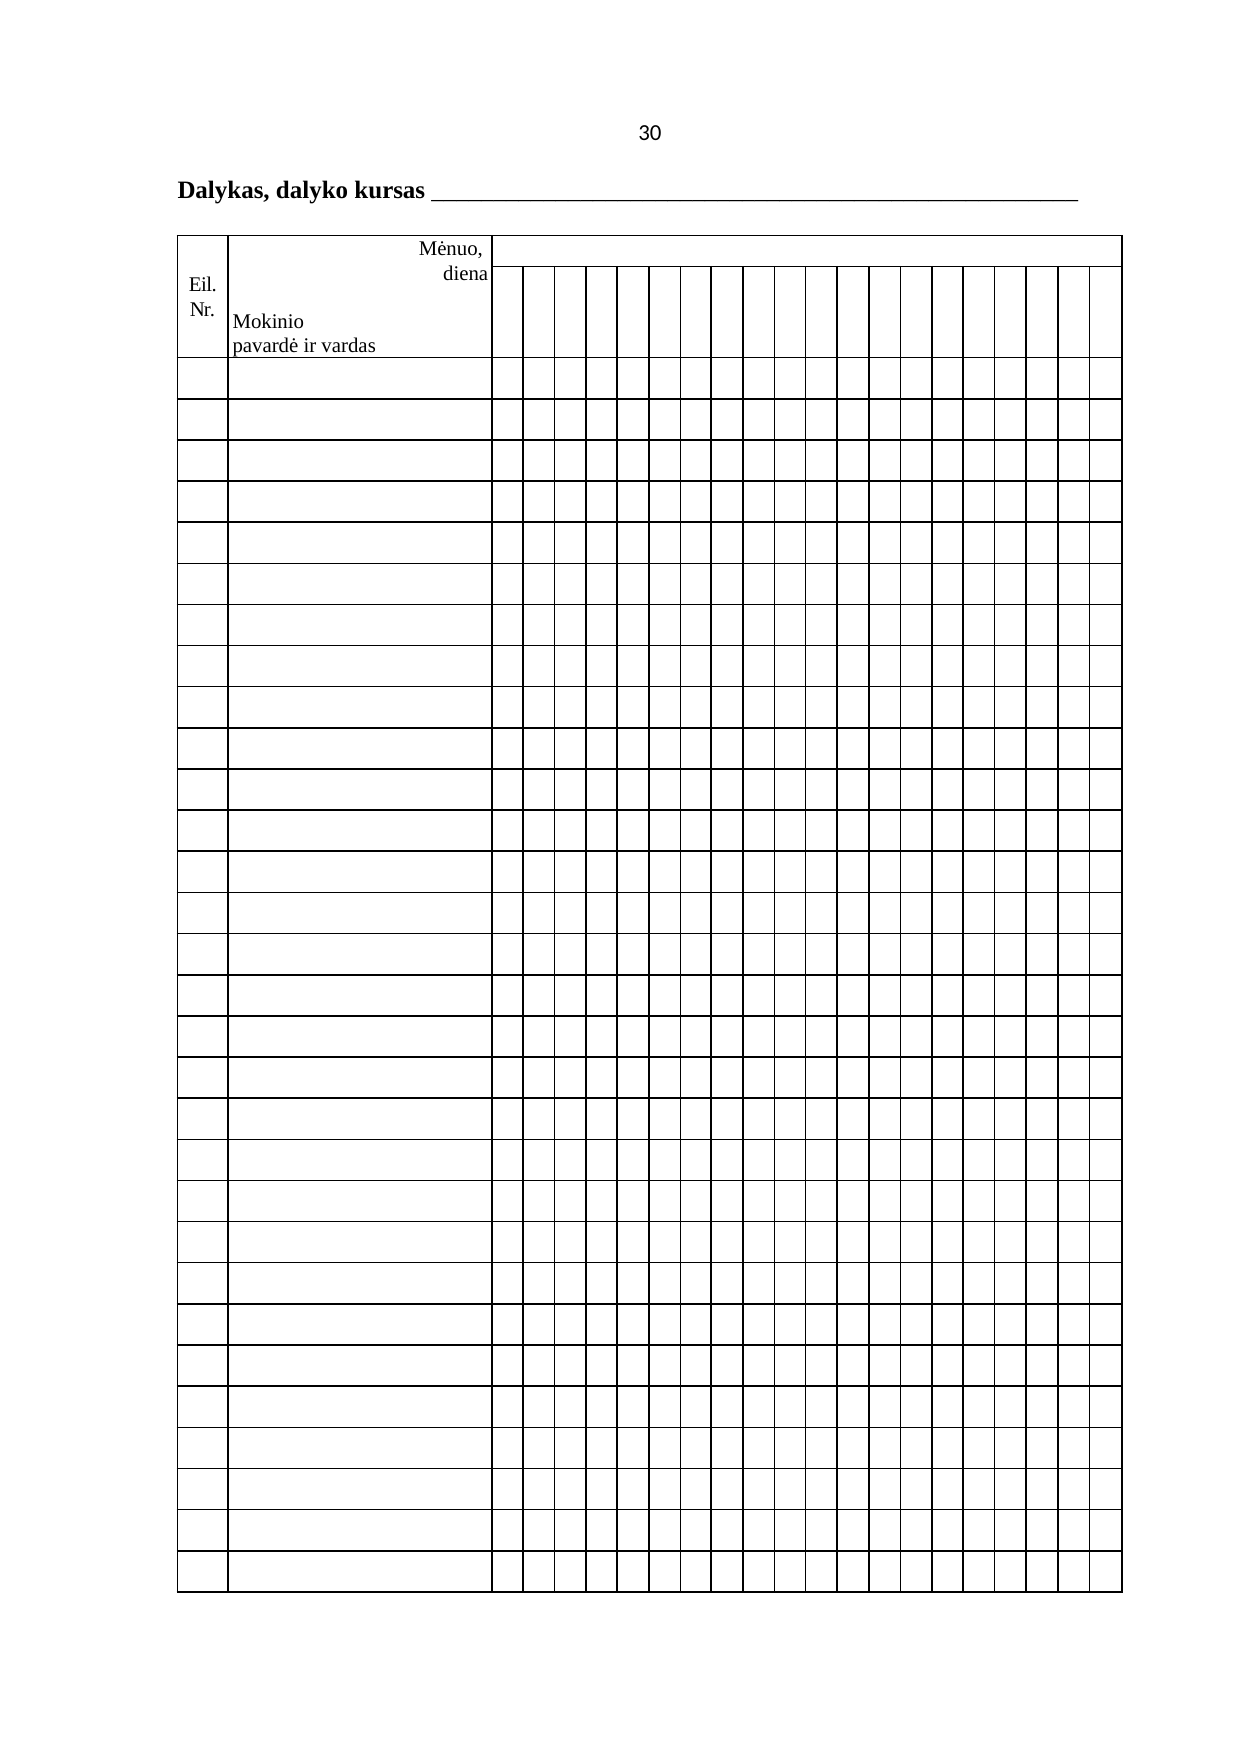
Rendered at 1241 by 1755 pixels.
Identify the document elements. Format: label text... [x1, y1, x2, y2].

table_cell [864, 564, 868, 603]
table_cell [864, 1305, 868, 1344]
table_cell [550, 1222, 554, 1262]
table_cell [801, 605, 805, 645]
table_cell [896, 441, 900, 480]
table_cell [644, 1263, 648, 1303]
table_cell [555, 441, 559, 480]
table_cell [990, 1346, 994, 1385]
table_cell [644, 934, 648, 974]
table_cell [770, 1181, 774, 1221]
table_cell [770, 564, 774, 603]
table_cell [676, 1387, 680, 1426]
table_cell [775, 893, 779, 933]
table_cell [644, 523, 648, 562]
table_cell [775, 400, 779, 439]
table_cell [1090, 1346, 1094, 1385]
table_cell [995, 605, 999, 645]
table_cell [555, 400, 559, 439]
table_cell [896, 1058, 900, 1097]
table_cell [770, 770, 774, 809]
table_cell [864, 1510, 868, 1550]
table_cell [555, 1017, 559, 1056]
table_cell [770, 893, 774, 933]
table_cell [550, 1140, 554, 1179]
table_cell [1090, 687, 1094, 727]
table_cell [550, 729, 554, 768]
table_cell [775, 1305, 779, 1344]
table_cell [864, 482, 868, 521]
table_cell [1059, 267, 1089, 357]
table_cell [1085, 1346, 1089, 1385]
table_cell [555, 811, 559, 850]
table_cell [1085, 1552, 1089, 1591]
table_cell [990, 400, 994, 439]
table_cell [550, 687, 554, 727]
table_cell [864, 1263, 868, 1303]
table_cell [555, 1058, 559, 1097]
table_cell [770, 1510, 774, 1550]
table_cell [618, 267, 648, 357]
table_cell [801, 1058, 805, 1097]
table_cell [801, 811, 805, 850]
table_cell [1090, 482, 1094, 521]
table_cell [676, 1058, 680, 1097]
table_cell [864, 893, 868, 933]
table_cell [770, 1222, 774, 1262]
table_cell [1085, 646, 1089, 686]
text Dalykas, dalyko kursas [177, 175, 1122, 204]
table_cell [896, 564, 900, 603]
table_cell [990, 1305, 994, 1344]
table_cell [990, 1428, 994, 1468]
table_cell [550, 1552, 554, 1591]
table_cell [775, 770, 779, 809]
table_cell [1085, 934, 1089, 974]
table_cell [1090, 564, 1094, 603]
table_cell [896, 1263, 900, 1303]
table_cell [644, 1305, 648, 1344]
table_cell [1085, 1428, 1089, 1468]
table_cell [990, 934, 994, 974]
table_cell [1090, 1058, 1094, 1097]
table_cell [1090, 358, 1094, 398]
table_cell [770, 441, 774, 480]
table_cell [995, 1510, 999, 1550]
table_cell [676, 1510, 680, 1550]
table_cell [801, 934, 805, 974]
table_cell [896, 523, 900, 562]
table_cell [995, 441, 999, 480]
table_cell [995, 1058, 999, 1097]
table_cell [990, 1140, 994, 1179]
table_cell [990, 1469, 994, 1509]
table_cell [676, 687, 680, 727]
table_cell [775, 1140, 779, 1179]
table_cell [801, 441, 805, 480]
table_cell [550, 1510, 554, 1550]
table_cell [555, 1305, 559, 1344]
table_cell [775, 1510, 779, 1550]
table_cell [990, 976, 994, 1015]
table_cell [801, 976, 805, 1015]
table_cell [555, 770, 559, 809]
table_cell [1090, 1099, 1094, 1138]
table_cell [676, 646, 680, 686]
table_cell [801, 729, 805, 768]
table_cell [864, 1222, 868, 1262]
table_cell [555, 605, 559, 645]
table_cell [770, 852, 774, 892]
table_cell [801, 1140, 805, 1179]
table_cell [896, 1552, 900, 1591]
table_cell [555, 1469, 559, 1509]
table_cell [770, 1387, 774, 1426]
table_cell [990, 811, 994, 850]
table_cell [770, 1140, 774, 1179]
table_cell [555, 523, 559, 562]
table_cell [775, 1469, 779, 1509]
table_cell [775, 1222, 779, 1262]
table_cell [1090, 523, 1094, 562]
table_cell [676, 1305, 680, 1344]
table_cell [676, 893, 680, 933]
table_cell [676, 482, 680, 521]
table_cell [770, 1552, 774, 1591]
table_cell [770, 358, 774, 398]
table_cell [550, 811, 554, 850]
table_cell [770, 605, 774, 645]
table_cell [775, 1263, 779, 1303]
table_cell [1090, 400, 1094, 439]
table_cell [896, 1510, 900, 1550]
table_cell [770, 1346, 774, 1385]
table_cell [1090, 1428, 1094, 1468]
table_cell [801, 1222, 805, 1262]
table_cell [1085, 976, 1089, 1015]
table_cell [1090, 811, 1094, 850]
table_cell [550, 358, 554, 398]
table_cell [990, 482, 994, 521]
table_cell [550, 934, 554, 974]
table_cell [770, 1305, 774, 1344]
table_cell [555, 1428, 559, 1468]
table_cell [896, 400, 900, 439]
table_cell [995, 400, 999, 439]
table_cell [644, 1058, 648, 1097]
table_cell [644, 646, 648, 686]
table_cell [864, 441, 868, 480]
table_cell [990, 1387, 994, 1426]
table_cell [864, 1469, 868, 1509]
table_cell [555, 482, 559, 521]
table_cell [806, 267, 836, 357]
table_cell [990, 1510, 994, 1550]
table_cell [550, 646, 554, 686]
table_cell [555, 267, 585, 357]
table_cell [676, 1428, 680, 1468]
table_cell [550, 1058, 554, 1097]
table_cell [644, 605, 648, 645]
table_cell [550, 1099, 554, 1138]
table_cell [555, 1140, 559, 1179]
table_cell [801, 400, 805, 439]
table_cell [1085, 1222, 1089, 1262]
table_cell [676, 1552, 680, 1591]
table_cell [1090, 1552, 1094, 1591]
table_cell [555, 934, 559, 974]
table_cell [995, 1305, 999, 1344]
table_cell [587, 267, 616, 357]
table_cell [990, 523, 994, 562]
table_cell [644, 1469, 648, 1509]
table_cell [775, 1346, 779, 1385]
table_cell [801, 646, 805, 686]
table_cell [550, 1181, 554, 1221]
table_cell [555, 893, 559, 933]
table_cell [896, 811, 900, 850]
table_cell [896, 934, 900, 974]
table_cell [1090, 1140, 1094, 1179]
table_cell [555, 646, 559, 686]
table_cell [644, 687, 648, 727]
table_cell [933, 267, 962, 357]
table_cell [1085, 1387, 1089, 1426]
table_cell [1085, 893, 1089, 933]
table_cell [676, 852, 680, 892]
table_cell [775, 1017, 779, 1056]
table_cell [995, 564, 999, 603]
table_cell [801, 1510, 805, 1550]
table_cell [555, 687, 559, 727]
table_cell [896, 646, 900, 686]
table_cell [995, 770, 999, 809]
table_cell [1085, 605, 1089, 645]
table_cell [1085, 1058, 1089, 1097]
table_cell [801, 1181, 805, 1221]
table_cell [550, 482, 554, 521]
table_cell [770, 482, 774, 521]
table_cell [1090, 934, 1094, 974]
table_cell [864, 1017, 868, 1056]
table_cell [896, 770, 900, 809]
table_cell [1090, 1222, 1094, 1262]
table_cell [770, 811, 774, 850]
table_cell [896, 893, 900, 933]
table_cell [644, 400, 648, 439]
table_cell [990, 687, 994, 727]
table_cell [644, 1222, 648, 1262]
table_cell [990, 646, 994, 686]
table_cell [644, 852, 648, 892]
table_cell [864, 687, 868, 727]
table_cell [1085, 1469, 1089, 1509]
table_cell [964, 267, 994, 357]
table_header [493, 236, 1121, 266]
table_cell [555, 1510, 559, 1550]
table_cell [775, 976, 779, 1015]
table_cell [870, 267, 900, 357]
table_cell [864, 1058, 868, 1097]
table_cell [801, 1552, 805, 1591]
table_cell [990, 893, 994, 933]
table_cell [770, 729, 774, 768]
table_cell [644, 1428, 648, 1468]
table_cell [676, 523, 680, 562]
table_cell [555, 976, 559, 1015]
table_cell [770, 687, 774, 727]
table_cell [770, 976, 774, 1015]
table_cell [801, 523, 805, 562]
table_cell [896, 1428, 900, 1468]
table_cell [990, 441, 994, 480]
table_cell [712, 267, 742, 357]
table_cell [801, 482, 805, 521]
table_cell [896, 687, 900, 727]
table_cell [990, 729, 994, 768]
table_cell [995, 482, 999, 521]
table_cell [896, 852, 900, 892]
table_cell [644, 1346, 648, 1385]
table_cell [896, 976, 900, 1015]
table_cell [644, 1387, 648, 1426]
table_cell [995, 934, 999, 974]
table_cell [676, 811, 680, 850]
table_cell [801, 770, 805, 809]
table_cell [1085, 1181, 1089, 1221]
table_cell [801, 687, 805, 727]
table_cell [864, 976, 868, 1015]
table_cell [550, 1428, 554, 1468]
table_cell [550, 564, 554, 603]
table_cell [1085, 441, 1089, 480]
table_cell [1090, 1469, 1094, 1509]
table_cell [676, 934, 680, 974]
table_cell [896, 1222, 900, 1262]
table_cell [990, 852, 994, 892]
table_cell [801, 893, 805, 933]
table_cell [896, 1099, 900, 1138]
table_cell [550, 1305, 554, 1344]
table_cell [676, 1140, 680, 1179]
table_cell [1090, 1017, 1094, 1056]
table_cell [1090, 770, 1094, 809]
table_cell [864, 523, 868, 562]
table_cell [676, 1346, 680, 1385]
table_cell [555, 1263, 559, 1303]
table_cell [990, 770, 994, 809]
table_cell [775, 441, 779, 480]
table_cell [644, 441, 648, 480]
table_cell [555, 852, 559, 892]
table_cell [555, 564, 559, 603]
table_cell [864, 811, 868, 850]
table_cell [770, 1428, 774, 1468]
table_cell [676, 729, 680, 768]
table_cell [995, 1387, 999, 1426]
table_cell [864, 1552, 868, 1591]
table_cell [770, 934, 774, 974]
table_cell [838, 267, 868, 357]
table_cell [770, 400, 774, 439]
table_cell [650, 267, 680, 357]
table_cell [676, 441, 680, 480]
table_cell [555, 1181, 559, 1221]
table_cell [995, 852, 999, 892]
table_cell [864, 1428, 868, 1468]
table_cell [1085, 1099, 1089, 1138]
table_cell [1085, 358, 1089, 398]
table_cell [1085, 770, 1089, 809]
table_cell [775, 1428, 779, 1468]
table_cell [676, 1263, 680, 1303]
table_cell [801, 358, 805, 398]
table_cell [1090, 1305, 1094, 1344]
table_cell [864, 1181, 868, 1221]
table_cell [801, 1305, 805, 1344]
table_cell [896, 1346, 900, 1385]
table_cell [775, 1181, 779, 1221]
table_cell [1090, 1510, 1094, 1550]
table_cell [550, 770, 554, 809]
table_cell [775, 523, 779, 562]
table_cell [896, 605, 900, 645]
table_cell [775, 482, 779, 521]
table_cell [864, 934, 868, 974]
table_cell [1085, 482, 1089, 521]
table_cell [801, 564, 805, 603]
table_cell [990, 1263, 994, 1303]
table_cell [801, 1387, 805, 1426]
table_cell [676, 1222, 680, 1262]
table_cell [801, 852, 805, 892]
table_cell [770, 523, 774, 562]
table_cell [990, 1222, 994, 1262]
table_cell [990, 1552, 994, 1591]
table_cell [1085, 811, 1089, 850]
table_cell [770, 1017, 774, 1056]
table_cell [676, 1099, 680, 1138]
table_cell [775, 934, 779, 974]
table_cell [801, 1017, 805, 1056]
table_cell [1090, 1181, 1094, 1221]
table_cell [864, 1346, 868, 1385]
table_cell [995, 1099, 999, 1138]
table_cell [555, 1552, 559, 1591]
table_cell [775, 811, 779, 850]
table_cell [1090, 267, 1121, 357]
table_cell [555, 729, 559, 768]
table_cell [676, 605, 680, 645]
table_cell [644, 1552, 648, 1591]
table_cell [801, 1263, 805, 1303]
table_cell [770, 646, 774, 686]
table_cell [770, 1058, 774, 1097]
table_cell [775, 687, 779, 727]
table_cell [550, 523, 554, 562]
table_cell [1090, 729, 1094, 768]
table_cell [995, 893, 999, 933]
table_cell [775, 564, 779, 603]
table_cell [775, 358, 779, 398]
table_cell [555, 1387, 559, 1426]
table_cell [1090, 1263, 1094, 1303]
table_cell [676, 1469, 680, 1509]
table_cell [644, 893, 648, 933]
table_cell [770, 1469, 774, 1509]
table_cell [896, 1017, 900, 1056]
table_cell [864, 852, 868, 892]
table_cell [644, 1510, 648, 1550]
table_cell [901, 267, 931, 357]
table_cell [775, 729, 779, 768]
table_cell [995, 1552, 999, 1591]
table_cell [676, 564, 680, 603]
table_cell [990, 1181, 994, 1221]
table_cell [555, 358, 559, 398]
table_cell [896, 1140, 900, 1179]
table_cell [1085, 523, 1089, 562]
table_cell [864, 605, 868, 645]
table_cell [990, 1017, 994, 1056]
table_cell [896, 1387, 900, 1426]
table_cell [775, 646, 779, 686]
table_cell [995, 687, 999, 727]
table_cell [995, 1140, 999, 1179]
table_cell [555, 1099, 559, 1138]
table_cell [676, 976, 680, 1015]
table_cell [896, 358, 900, 398]
table_cell [864, 1140, 868, 1179]
table_cell [770, 1099, 774, 1138]
table_cell [770, 1263, 774, 1303]
table_cell [1090, 646, 1094, 686]
table_cell [896, 729, 900, 768]
table_cell [995, 1346, 999, 1385]
table_cell [744, 267, 774, 357]
table_cell [995, 267, 1025, 357]
table_cell [864, 646, 868, 686]
table_cell [644, 976, 648, 1015]
table_cell [995, 1263, 999, 1303]
table_cell [896, 1469, 900, 1509]
table_cell [775, 1552, 779, 1591]
table_cell [550, 1263, 554, 1303]
table_cell [644, 358, 648, 398]
table_cell [995, 1222, 999, 1262]
table_cell [775, 1099, 779, 1138]
table_cell [1085, 564, 1089, 603]
table_cell [1085, 1510, 1089, 1550]
table_cell [990, 358, 994, 398]
table_cell [995, 729, 999, 768]
table_cell [995, 1017, 999, 1056]
table_cell [775, 267, 805, 357]
table_cell [550, 893, 554, 933]
table_cell [990, 1058, 994, 1097]
table_cell [550, 1469, 554, 1509]
table_cell [864, 400, 868, 439]
table_cell [1090, 893, 1094, 933]
table_cell [801, 1469, 805, 1509]
table_cell [775, 1387, 779, 1426]
table_cell [995, 1428, 999, 1468]
table_cell [676, 1181, 680, 1221]
table_cell [550, 852, 554, 892]
table_cell [990, 564, 994, 603]
table_cell [1090, 1387, 1094, 1426]
table_cell [550, 605, 554, 645]
table_cell [550, 1346, 554, 1385]
table_cell [995, 358, 999, 398]
table_header Eil. Nr. [178, 236, 227, 357]
table_cell [775, 852, 779, 892]
table_cell [995, 1181, 999, 1221]
table_cell [1085, 400, 1089, 439]
table_cell [524, 267, 554, 357]
table_cell [1090, 441, 1094, 480]
table_cell [550, 976, 554, 1015]
table_cell [1085, 729, 1089, 768]
table_cell [550, 400, 554, 439]
table_cell [995, 523, 999, 562]
table_cell [1027, 267, 1057, 357]
table_cell [775, 1058, 779, 1097]
table_cell [801, 1346, 805, 1385]
table_cell [896, 1305, 900, 1344]
table_cell [801, 1428, 805, 1468]
table_cell [555, 1346, 559, 1385]
table_cell [1085, 852, 1089, 892]
table_cell [864, 770, 868, 809]
table_cell [1085, 1305, 1089, 1344]
table_cell [864, 358, 868, 398]
table_cell [681, 267, 710, 357]
table_cell [995, 811, 999, 850]
table_cell [1085, 1263, 1089, 1303]
table_cell [644, 1099, 648, 1138]
table_cell [1090, 605, 1094, 645]
table_cell [995, 1469, 999, 1509]
table_cell [676, 400, 680, 439]
table_cell [644, 1181, 648, 1221]
table_cell [550, 1387, 554, 1426]
table_cell [644, 811, 648, 850]
table_cell [555, 1222, 559, 1262]
table_cell [676, 770, 680, 809]
table_cell [990, 605, 994, 645]
table_cell [1090, 852, 1094, 892]
table_cell [864, 1099, 868, 1138]
table_cell [1085, 1140, 1089, 1179]
table_cell [644, 564, 648, 603]
table_cell [676, 358, 680, 398]
table_cell [644, 770, 648, 809]
table_cell [864, 1387, 868, 1426]
table_cell [493, 267, 522, 357]
table_cell [995, 976, 999, 1015]
table_cell [676, 1017, 680, 1056]
table_cell [995, 646, 999, 686]
table_cell [644, 482, 648, 521]
table_cell [775, 605, 779, 645]
table_cell [550, 441, 554, 480]
table_cell [990, 1099, 994, 1138]
table_cell [896, 482, 900, 521]
table_cell [864, 729, 868, 768]
table_cell [644, 1017, 648, 1056]
table_cell [1085, 687, 1089, 727]
table_cell [550, 1017, 554, 1056]
table_cell [801, 1099, 805, 1138]
table_cell [1090, 976, 1094, 1015]
table_cell [644, 1140, 648, 1179]
table_cell [896, 1181, 900, 1221]
table_cell [644, 729, 648, 768]
table_cell [1085, 1017, 1089, 1056]
